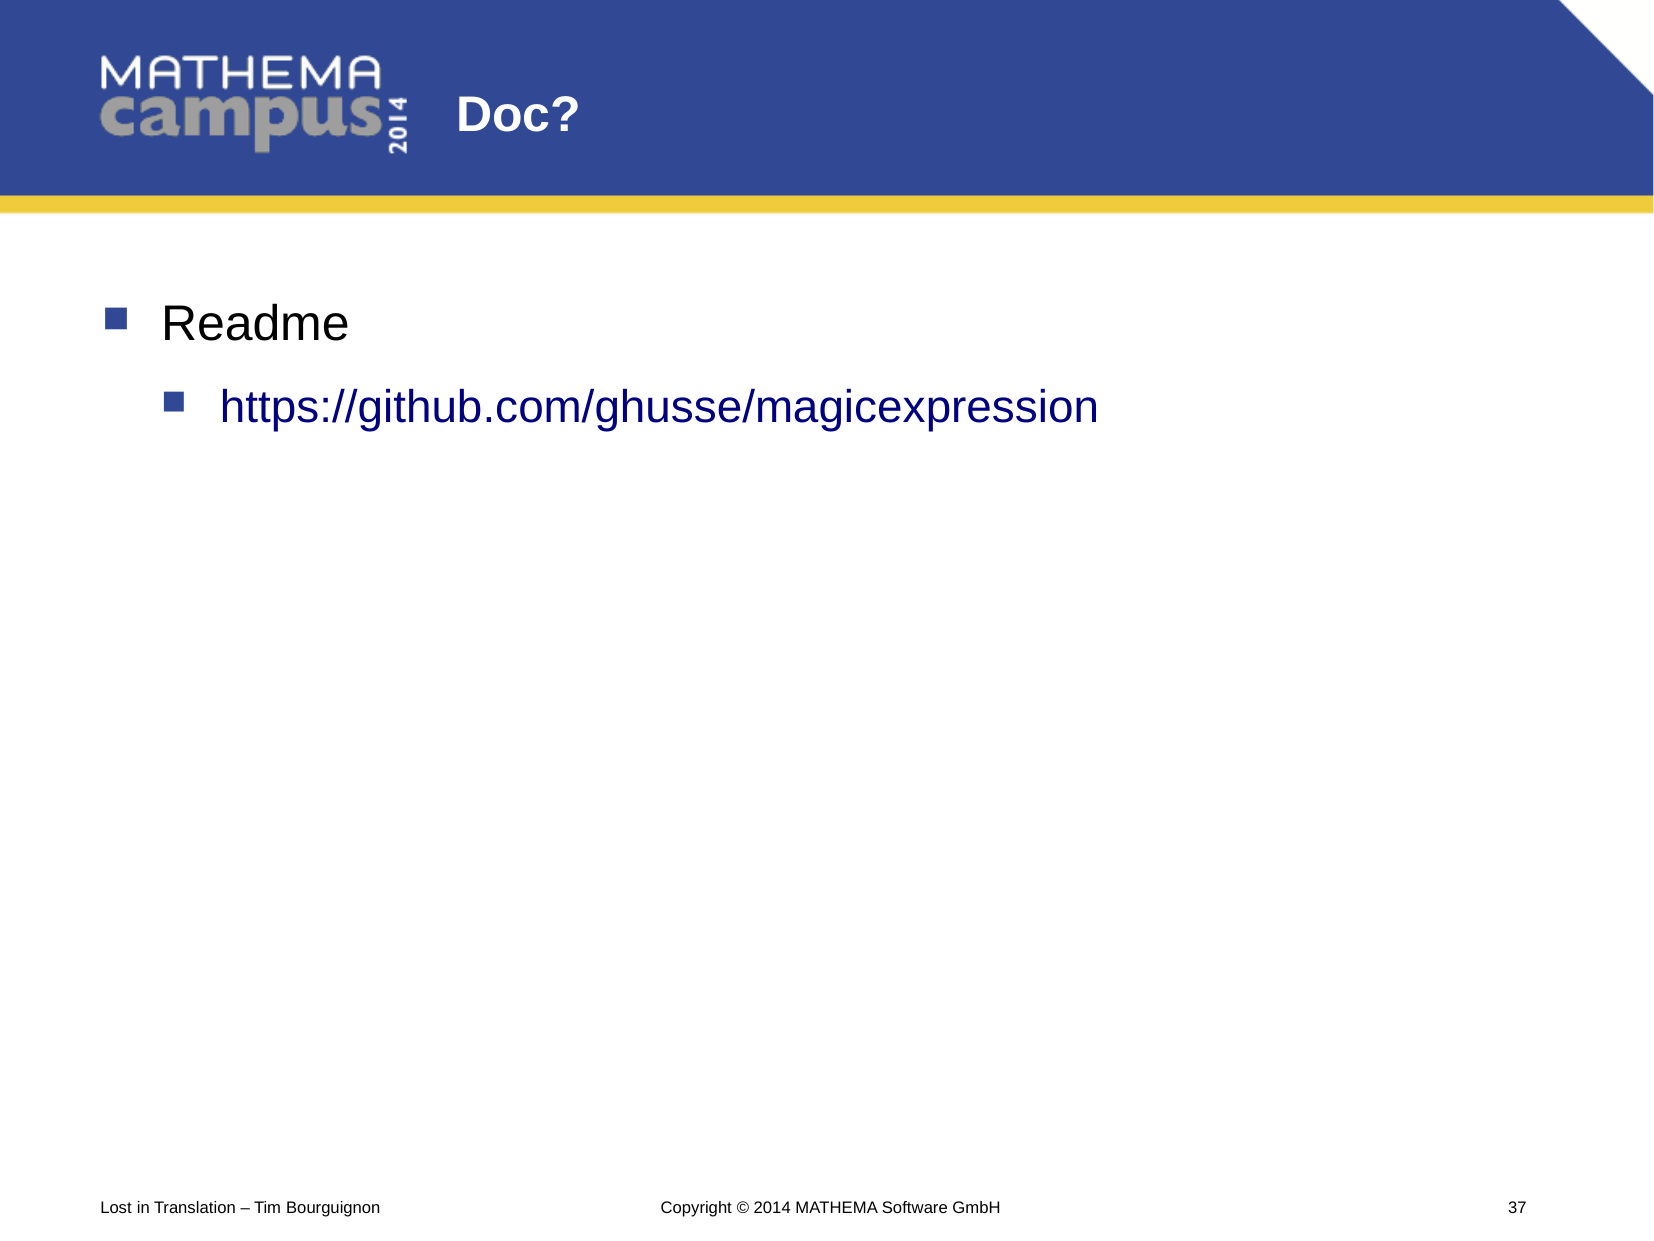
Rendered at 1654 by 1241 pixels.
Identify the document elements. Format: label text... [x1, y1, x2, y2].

picture [0, 0, 1654, 217]
title Doc? [456, 68, 1528, 160]
list Readme https://github.com/ghusse/magicexpression [101, 295, 1528, 1139]
